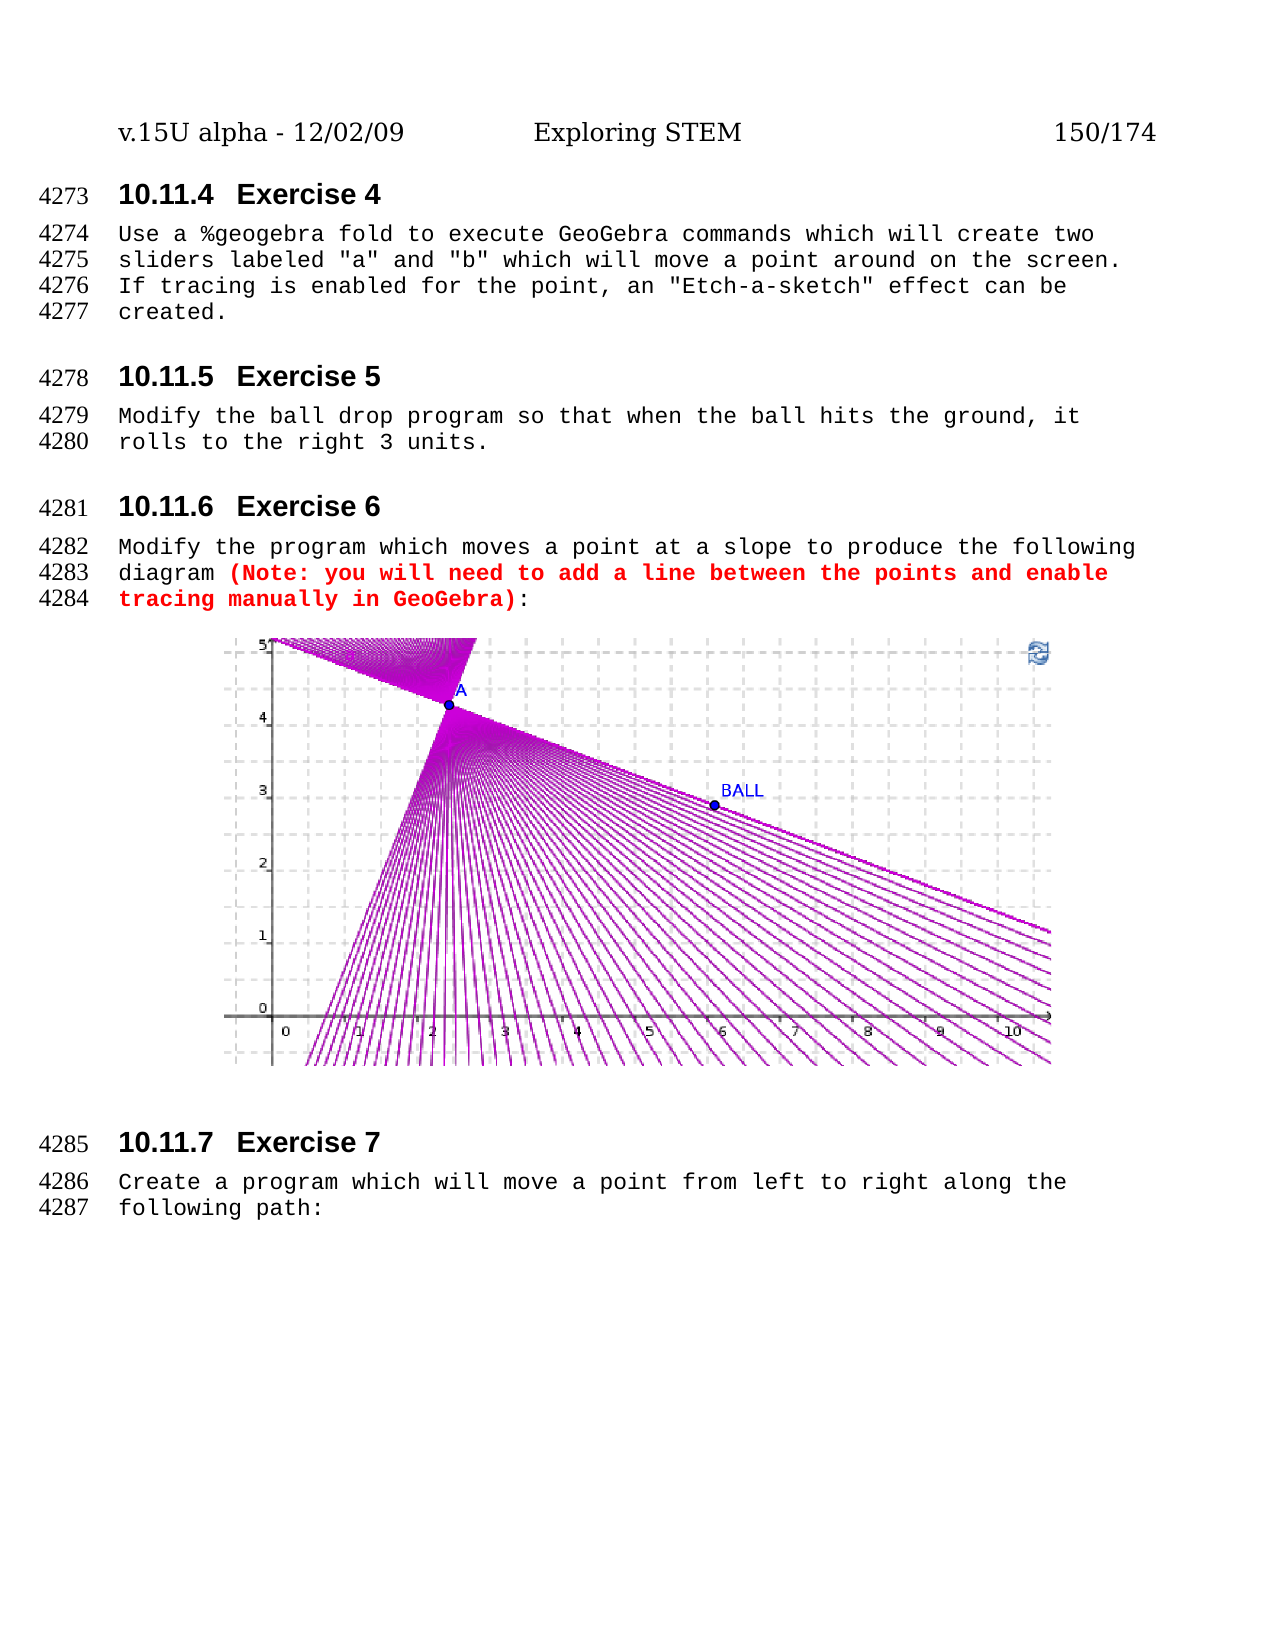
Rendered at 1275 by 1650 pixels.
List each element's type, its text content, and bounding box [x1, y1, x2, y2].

picture [224, 638, 1052, 1066]
text Modify the ball drop program so that when the ball hits the ground, it rolls to the right 3 units. [118, 404, 1157, 456]
subtitle Exercise 7 [118, 1124, 1157, 1158]
text Use a %geogebra fold to execute GeoGebra commands which will create two sliders labeled "a" and "b" which will move a point around on the screen. If tracing is enabled for the point, an "Etch-a-sketch" effect can be created. [118, 222, 1157, 326]
text Modify the program which moves a point at a slope to produce the following diagram (Note: you will need to add a line between the points and enable tracing manually in GeoGebra): [118, 535, 1157, 613]
text Create a program which will move a point from left to right along the following path: [118, 1170, 1157, 1222]
subtitle Exercise 4 [118, 177, 1157, 210]
subtitle Exercise 6 [118, 489, 1157, 523]
subtitle Exercise 5 [118, 359, 1157, 393]
